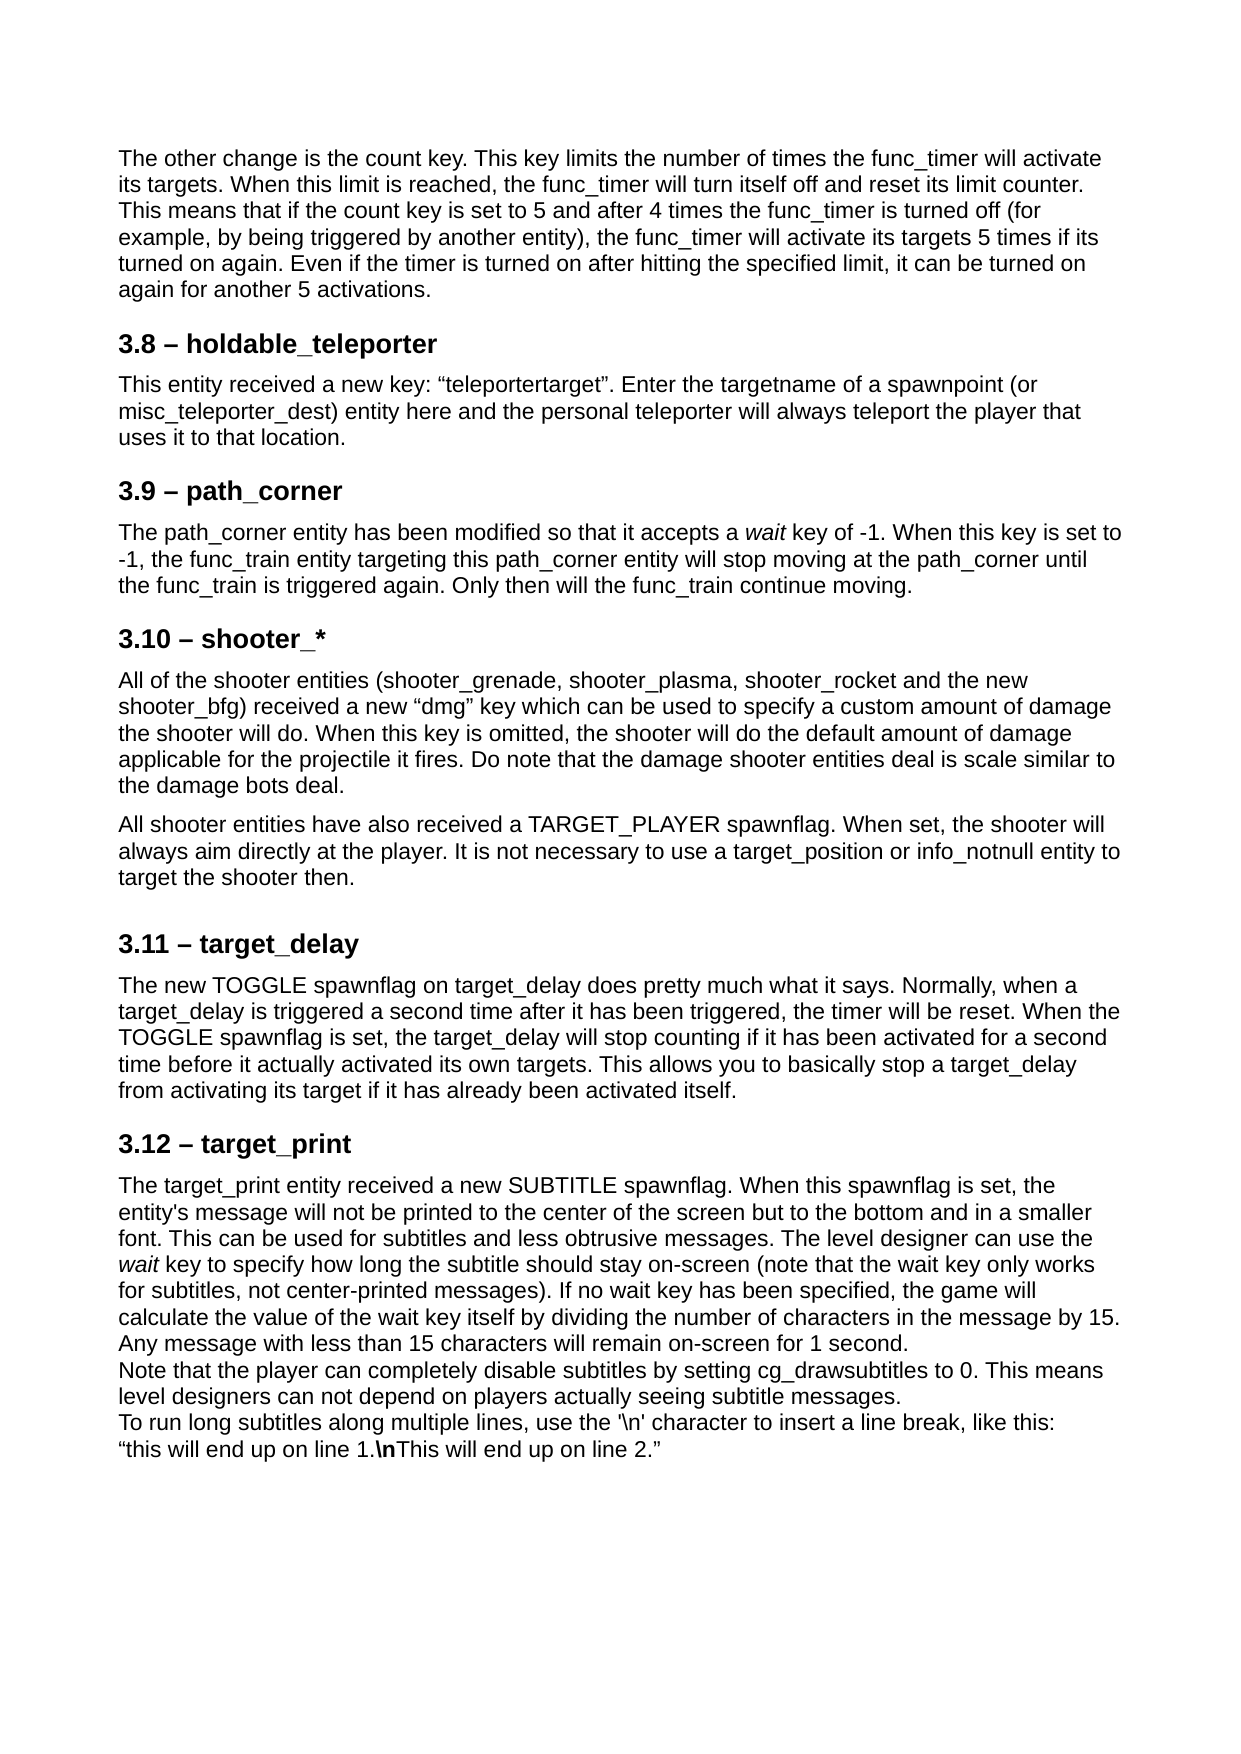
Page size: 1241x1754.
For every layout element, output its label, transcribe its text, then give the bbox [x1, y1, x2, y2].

text All shooter entities have also received a TARGET_PLAYER spawnflag. When set, the shooter will always aim directly at the player. It is not necessary to use a target_position or info_notnull entity to target the shooter then. [118, 811, 1122, 890]
text This entity received a new key: “teleportertarget”. Enter the targetname of a spawnpoint (or misc_teleporter_dest) entity here and the personal teleporter will always teleport the player that uses it to that location. [118, 371, 1122, 450]
subtitle 3.10 – shooter_* [118, 623, 1122, 654]
subtitle 3.11 – target_delay [118, 928, 1122, 959]
subtitle 3.8 – holdable_teleporter [118, 328, 1122, 359]
text The path_corner entity has been modified so that it accepts a wait key of -1. When this key is set to -1, the func_train entity targeting this path_corner entity will stop moving at the path_corner until the func_train is triggered again. Only then will the func_train continue moving. [118, 519, 1122, 598]
text Note that the player can completely disable subtitles by setting cg_drawsubtitles to 0. This means level designers can not depend on players actually seeing subtitle messages. To run long subtitles along multiple lines, use the '\n' character to insert a line break, like this: [118, 1357, 1122, 1436]
text The new TOGGLE spawnflag on target_delay does pretty much what it says. Normally, when a target_delay is triggered a second time after it has been triggered, the timer will be reset. When the TOGGLE spawnflag is set, the target_delay will stop counting if it has been activated for a second time before it actually activated its own targets. This allows you to basically stop a target_delay from activating its target if it has already been activated itself. [118, 972, 1122, 1103]
text “this will end up on line 1.\nThis will end up on line 2.” [118, 1436, 1122, 1462]
subtitle 3.12 – target_print [118, 1128, 1122, 1159]
text The other change is the count key. This key limits the number of times the func_timer will activate its targets. When this limit is reached, the func_timer will turn itself off and reset its limit counter. This means that if the count key is set to 5 and after 4 times the func_timer is turned off (for example, by being triggered by another entity), the func_timer will activate its targets 5 times if its turned on again. Even if the timer is turned on after hitting the specified limit, it can be turned on again for another 5 activations. [118, 144, 1122, 303]
text The target_print entity received a new SUBTITLE spawnflag. When this spawnflag is set, the entity's message will not be printed to the center of the screen but to the bottom and in a smaller font. This can be used for subtitles and less obtrusive messages. The level designer can use the wait key to specify how long the subtitle should stay on-screen (note that the wait key only works for subtitles, not center-printed messages). If no wait key has been specified, the game will calculate the value of the wait key itself by dividing the number of characters in the message by 15. Any message with less than 15 characters will remain on-screen for 1 second. [118, 1172, 1122, 1357]
text All of the shooter entities (shooter_grenade, shooter_plasma, shooter_rocket and the new shooter_bfg) received a new “dmg” key which can be used to specify a custom amount of damage the shooter will do. When this key is omitted, the shooter will do the default amount of damage applicable for the projectile it fires. Do note that the damage shooter entities deal is scale similar to the damage bots deal. [118, 667, 1122, 799]
subtitle 3.9 – path_corner [118, 475, 1122, 507]
